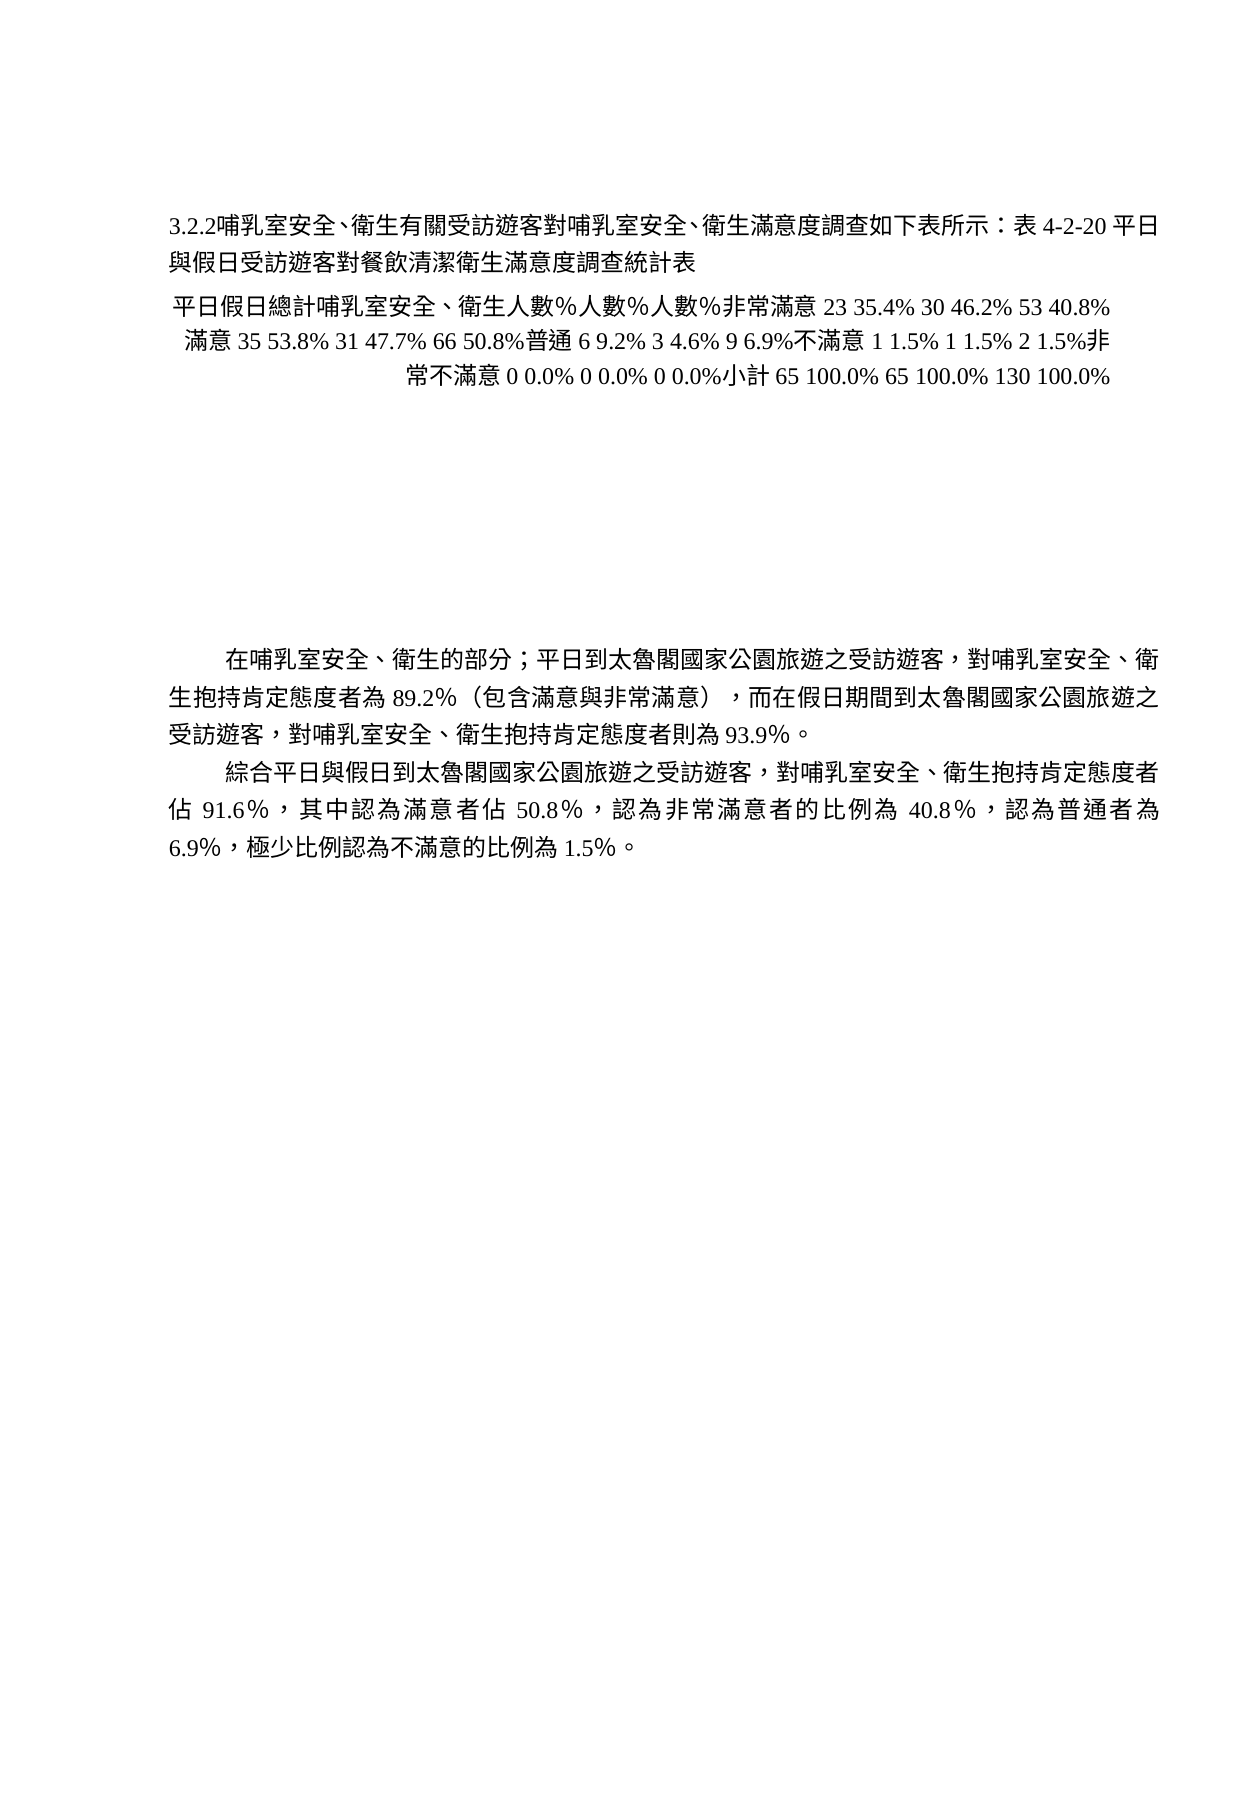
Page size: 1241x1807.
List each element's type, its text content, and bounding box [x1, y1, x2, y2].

text 3.2.2哺乳室安全、衛生有關受訪遊客對哺乳室安全、衛生滿意度調查如下表所示：表 4-2-20 平日與假日受訪遊客對餐飲清潔衛生滿意度調查統計表 [169, 204, 1160, 279]
text 平日假日總計哺乳室安全、衛生人數％人數％人數％非常滿意 23 35.4% 30 46.2% 53 40.8%滿意 35 53.8% 31 47.7% 66 50.8%普通 6 9.2% 3 4.6% 9 6.9%不滿意 1 1.5% 1 1.5% 2 1.5%非常不滿意 0 0.0% 0 0.0% 0 0.0%小計 65 100.0% 65 100.0% 130 100.0% [172, 287, 1110, 391]
text 在哺乳室安全、衛生的部分；平日到太魯閣國家公園旅遊之受訪遊客，對哺乳室安全、衛生抱持肯定態度者為 89.2％（包含滿意與非常滿意），而在假日期間到太魯閣國家公園旅遊之受訪遊客，對哺乳室安全、衛生抱持肯定態度者則為 93.9％。 [169, 330, 1160, 750]
text 綜合平日與假日到太魯閣國家公園旅遊之受訪遊客，對哺乳室安全、衛生抱持肯定態度者佔 91.6％，其中認為滿意者佔 50.8％，認為非常滿意者的比例為 40.8％，認為普通者為 6.9％，極少比例認為不滿意的比例為 1.5％。 [169, 750, 1160, 863]
